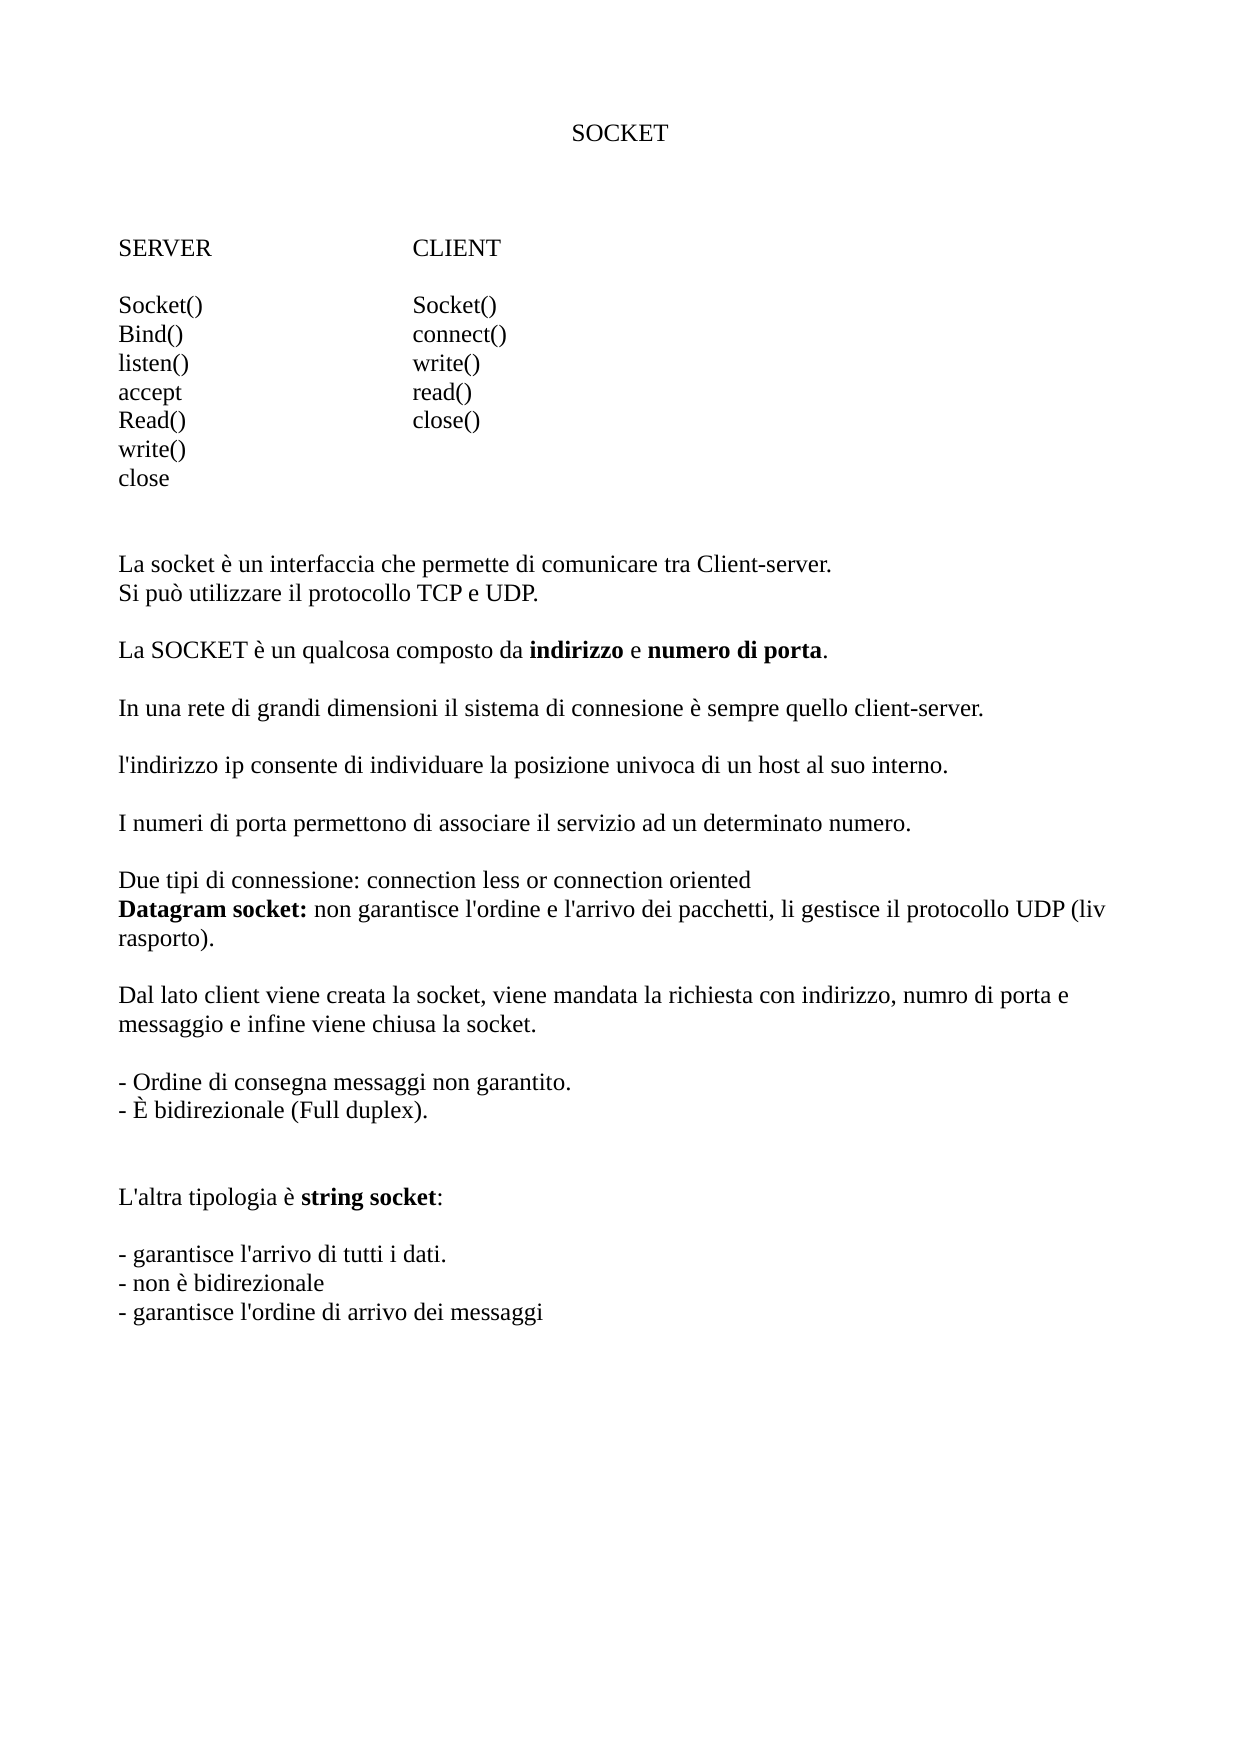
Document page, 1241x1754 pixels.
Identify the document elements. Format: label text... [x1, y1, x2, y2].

text - Ordine di consegna messaggi non garantito. [118, 1067, 1122, 1096]
text Dal lato client viene creata la socket, viene mandata la richiesta con indirizzo, numro di porta e messaggio e infine viene chiusa la socket. [118, 981, 1122, 1038]
text listen() write() [118, 348, 1122, 377]
text write() [118, 434, 1122, 463]
text Datagram socket: non garantisce l'ordine e l'arrivo dei pacchetti, li gestisce il protocollo UDP (liv rasporto). [118, 894, 1122, 952]
text Read() close() [118, 406, 1122, 434]
text In una rete di grandi dimensioni il sistema di connesione è sempre quello client-server. [118, 693, 1122, 722]
text Si può utilizzare il protocollo TCP e UDP. [118, 578, 1122, 607]
text La socket è un interfaccia che permette di comunicare tra Client-server. [118, 549, 1122, 578]
text La SOCKET è un qualcosa composto da indirizzo e numero di porta. [118, 636, 1122, 664]
text SOCKET [118, 118, 1122, 147]
text accept read() [118, 377, 1122, 406]
text - È bidirezionale (Full duplex). [118, 1096, 1122, 1124]
text L'altra tipologia è string socket: [118, 1182, 1122, 1211]
text close [118, 463, 1122, 492]
text - garantisce l'ordine di arrivo dei messaggi [118, 1297, 1122, 1326]
text l'indirizzo ip consente di individuare la posizione univoca di un host al suo interno. [118, 751, 1122, 779]
text - garantisce l'arrivo di tutti i dati. [118, 1239, 1122, 1268]
text SERVER CLIENT [118, 233, 1122, 262]
text Due tipi di connessione: connection less or connection oriented [118, 866, 1122, 894]
text - non è bidirezionale [118, 1268, 1122, 1297]
text I numeri di porta permettono di associare il servizio ad un determinato numero. [118, 808, 1122, 837]
text Bind() connect() [118, 319, 1122, 348]
text Socket() Socket() [118, 291, 1122, 319]
